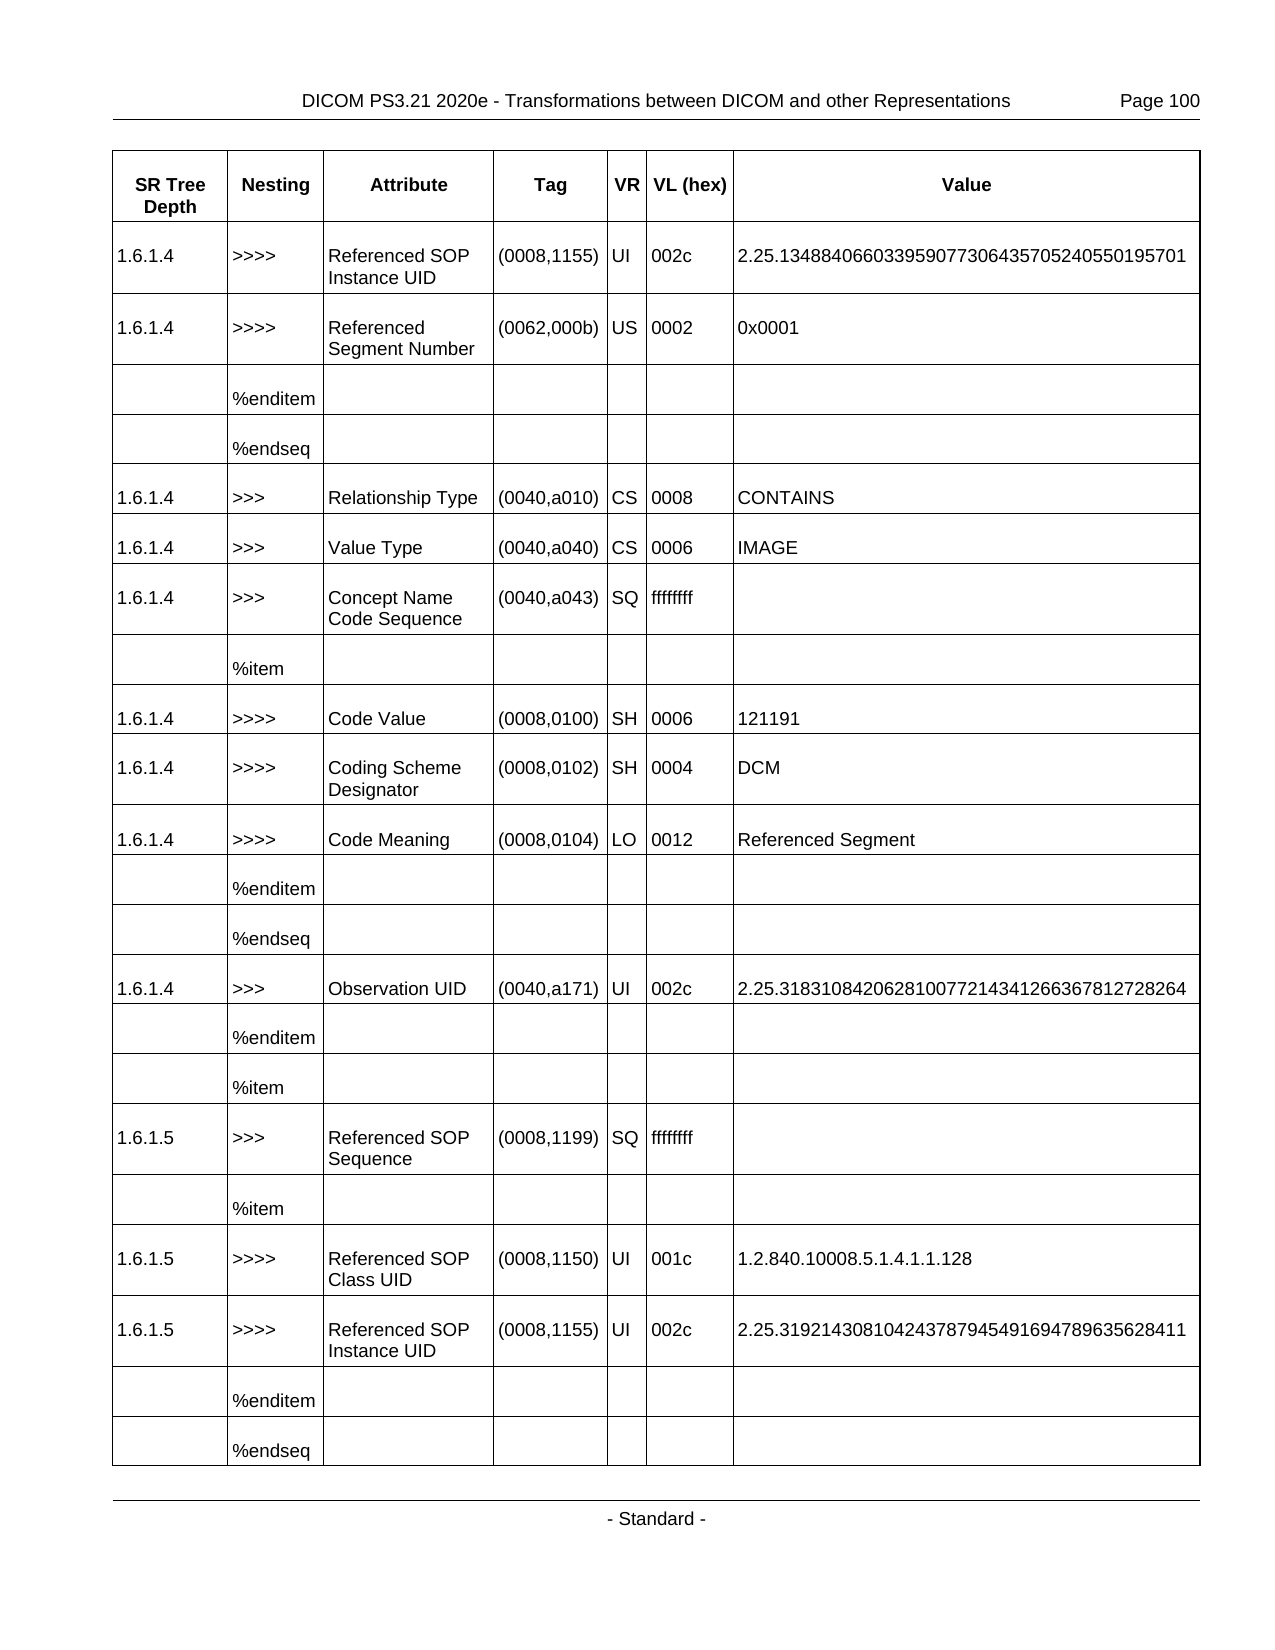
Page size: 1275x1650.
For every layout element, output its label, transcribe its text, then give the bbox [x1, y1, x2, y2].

table_cell Observation UID [324, 955, 493, 1003]
table_cell Code Value [324, 685, 493, 733]
table_cell [734, 855, 1199, 904]
table_cell 2.25.134884066033959077306435705240550195701 [734, 222, 1199, 292]
table_cell SQ [608, 1104, 646, 1174]
table_cell Referenced SOP Class UID [324, 1225, 493, 1295]
table_cell 1.6.1.4 [113, 514, 227, 562]
table_cell [608, 855, 646, 904]
table_cell >>> [228, 1104, 323, 1174]
table_cell LO [608, 805, 646, 854]
table_cell (0008,0100) [494, 685, 607, 733]
table_cell [324, 635, 493, 683]
table_cell >>>> [228, 734, 323, 804]
table_cell Referenced SOP Sequence [324, 1104, 493, 1174]
table_cell [324, 1417, 493, 1465]
table_cell %endseq [228, 1417, 323, 1465]
table_cell (0008,0102) [494, 734, 607, 804]
table_cell (0040,a040) [494, 514, 607, 562]
table_cell 0x0001 [734, 294, 1199, 364]
table_cell Concept Name Code Sequence [324, 564, 493, 634]
table_cell [647, 365, 733, 413]
table_cell CONTAINS [734, 464, 1199, 513]
table_cell [734, 635, 1199, 683]
table_cell [734, 564, 1199, 634]
table_cell 1.6.1.4 [113, 294, 227, 364]
table_cell >>>> [228, 1296, 323, 1366]
table_cell [734, 1175, 1199, 1223]
table_cell 002c [647, 1296, 733, 1366]
table_cell %item [228, 1054, 323, 1102]
table_cell [608, 415, 646, 463]
table_cell [494, 1417, 607, 1465]
table_cell 1.6.1.4 [113, 955, 227, 1003]
table_cell >>> [228, 955, 323, 1003]
table_cell [608, 1004, 646, 1053]
table_cell [734, 1054, 1199, 1102]
table_cell [608, 1367, 646, 1416]
table_cell 0012 [647, 805, 733, 854]
table_header Tag [494, 151, 607, 221]
table_cell [324, 1367, 493, 1416]
table_cell [113, 1054, 227, 1102]
table_cell CS [608, 464, 646, 513]
table_cell [734, 1367, 1199, 1416]
table_cell (0062,000b) [494, 294, 607, 364]
table_cell %item [228, 635, 323, 683]
table_cell 002c [647, 955, 733, 1003]
table_cell 1.6.1.4 [113, 464, 227, 513]
table_cell (0008,1150) [494, 1225, 607, 1295]
table_cell [734, 1004, 1199, 1053]
table_cell (0040,a043) [494, 564, 607, 634]
table_cell UI [608, 955, 646, 1003]
table_cell [608, 905, 646, 953]
table_cell [647, 1367, 733, 1416]
table_cell %enditem [228, 1004, 323, 1053]
table_cell >>> [228, 564, 323, 634]
table_cell [608, 1417, 646, 1465]
table_cell 2.25.318310842062810077214341266367812728264 [734, 955, 1199, 1003]
table_cell >>>> [228, 294, 323, 364]
table_cell 001c [647, 1225, 733, 1295]
table_cell [494, 365, 607, 413]
table_cell 0006 [647, 514, 733, 562]
table_cell [113, 1004, 227, 1053]
table_header Nesting [228, 151, 323, 221]
table_cell [113, 635, 227, 683]
table_cell [647, 1417, 733, 1465]
table_cell [494, 1004, 607, 1053]
table_cell US [608, 294, 646, 364]
table_cell (0008,1155) [494, 1296, 607, 1366]
table_cell Referenced SOP Instance UID [324, 222, 493, 292]
table_cell UI [608, 222, 646, 292]
table_cell CS [608, 514, 646, 562]
table_cell 1.6.1.5 [113, 1104, 227, 1174]
table_cell [494, 1054, 607, 1102]
table_cell 1.6.1.4 [113, 685, 227, 733]
table_cell [734, 905, 1199, 953]
table_cell [608, 1054, 646, 1102]
table_cell [608, 635, 646, 683]
table_cell 1.2.840.10008.5.1.4.1.1.128 [734, 1225, 1199, 1295]
table_cell [608, 1175, 646, 1223]
table_cell 0004 [647, 734, 733, 804]
table_cell Referenced SOP Instance UID [324, 1296, 493, 1366]
table_cell [647, 1054, 733, 1102]
table_cell [113, 855, 227, 904]
table_cell >>>> [228, 805, 323, 854]
table_cell >>>> [228, 1225, 323, 1295]
table_cell UI [608, 1225, 646, 1295]
table_cell 1.6.1.4 [113, 805, 227, 854]
table_cell [324, 905, 493, 953]
table_cell %enditem [228, 855, 323, 904]
table_cell 1.6.1.4 [113, 564, 227, 634]
table_cell [647, 415, 733, 463]
table_cell [494, 855, 607, 904]
table_cell [113, 415, 227, 463]
table_cell [494, 1175, 607, 1223]
table_cell 121191 [734, 685, 1199, 733]
table_cell [113, 1417, 227, 1465]
table_cell [494, 905, 607, 953]
table_cell Code Meaning [324, 805, 493, 854]
table_cell [647, 855, 733, 904]
table_cell 0006 [647, 685, 733, 733]
table_cell 1.6.1.4 [113, 222, 227, 292]
table_cell Value Type [324, 514, 493, 562]
table_cell [608, 365, 646, 413]
table_cell [324, 1175, 493, 1223]
table_cell %endseq [228, 905, 323, 953]
table_cell Referenced Segment Number [324, 294, 493, 364]
table_cell [324, 1004, 493, 1053]
table_cell >>> [228, 514, 323, 562]
table_cell [494, 1367, 607, 1416]
table_cell 1.6.1.5 [113, 1296, 227, 1366]
table_cell DCM [734, 734, 1199, 804]
table_cell Relationship Type [324, 464, 493, 513]
table_cell >>> [228, 464, 323, 513]
table_cell [494, 415, 607, 463]
table_cell [734, 365, 1199, 413]
table_cell 2.25.319214308104243787945491694789635628411 [734, 1296, 1199, 1366]
table_cell [647, 635, 733, 683]
table_cell (0008,0104) [494, 805, 607, 854]
table_cell SH [608, 734, 646, 804]
table_cell [113, 365, 227, 413]
table_cell [494, 635, 607, 683]
table_cell %item [228, 1175, 323, 1223]
table_cell SH [608, 685, 646, 733]
table_cell [324, 855, 493, 904]
table_cell [647, 905, 733, 953]
table_cell UI [608, 1296, 646, 1366]
table_cell [734, 415, 1199, 463]
table_header VR [608, 151, 646, 221]
table_cell [324, 415, 493, 463]
table_header Attribute [324, 151, 493, 221]
table_cell 1.6.1.5 [113, 1225, 227, 1295]
table_cell IMAGE [734, 514, 1199, 562]
table_header SR Tree Depth [113, 151, 227, 221]
table_header Value [734, 151, 1199, 221]
table_cell 0002 [647, 294, 733, 364]
table_cell 1.6.1.4 [113, 734, 227, 804]
table_cell [113, 1175, 227, 1223]
table_cell SQ [608, 564, 646, 634]
table_cell [734, 1104, 1199, 1174]
table_cell [113, 905, 227, 953]
table_cell 002c [647, 222, 733, 292]
table_cell %enditem [228, 1367, 323, 1416]
table_cell 0008 [647, 464, 733, 513]
table_cell [324, 365, 493, 413]
table_cell [647, 1175, 733, 1223]
table_cell %endseq [228, 415, 323, 463]
table_cell >>>> [228, 685, 323, 733]
table_cell >>>> [228, 222, 323, 292]
table_cell %enditem [228, 365, 323, 413]
table_cell Referenced Segment [734, 805, 1199, 854]
table_cell [647, 1004, 733, 1053]
table_cell (0008,1199) [494, 1104, 607, 1174]
table_cell (0008,1155) [494, 222, 607, 292]
table_cell ffffffff [647, 564, 733, 634]
table_cell Coding Scheme Designator [324, 734, 493, 804]
table_cell [734, 1417, 1199, 1465]
table_cell [324, 1054, 493, 1102]
table_cell ffffffff [647, 1104, 733, 1174]
table_cell [113, 1367, 227, 1416]
table_cell (0040,a171) [494, 955, 607, 1003]
table_header VL (hex) [647, 151, 733, 221]
table_cell (0040,a010) [494, 464, 607, 513]
